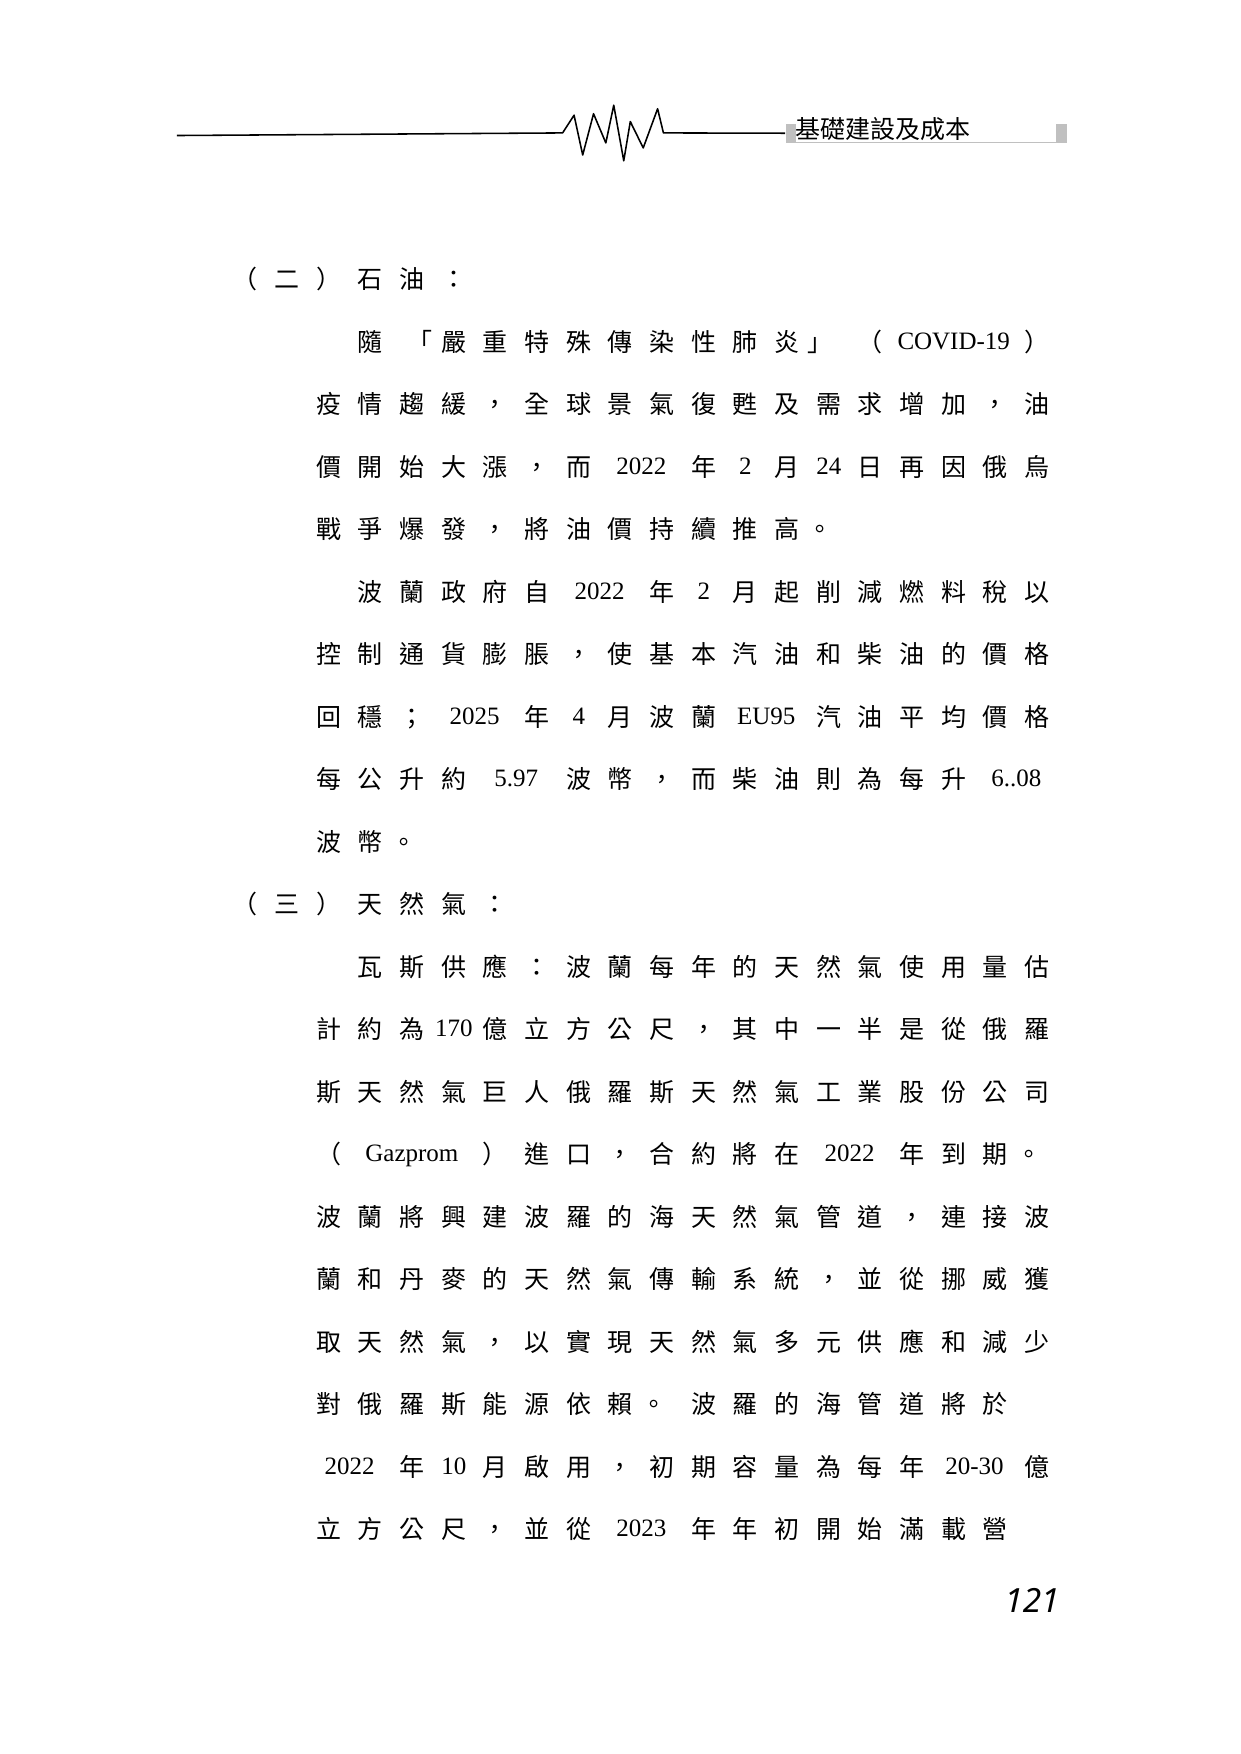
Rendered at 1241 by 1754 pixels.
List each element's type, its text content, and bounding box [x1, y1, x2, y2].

text （二）石油： [207, 236, 1058, 299]
text 波蘭政府自2022年2月起削減燃料稅以控制通貨膨脹，使基本汽油和柴油的價格回穩；2025年4月波蘭EU95汽油平均價格每公升約5.97波幣，而柴油則為每升6..08波幣。 [281, 549, 1058, 861]
text 隨「嚴重特殊傳染性肺炎」（COVID-19）疫情趨緩，全球景氣復甦及需求增加，油價開始大漲，而2022年2月24日再因俄烏戰爭爆發，將油價持續推高。 [281, 299, 1058, 549]
text （三）天然氣： [207, 861, 1058, 924]
text 瓦斯供應：波蘭每年的天然氣使用量估計約為170億立方公尺，其中一半是從俄羅斯天然氣巨人俄羅斯天然氣工業股份公司（Gazprom）進口，合約將在2022年到期。波蘭將興建波羅的海天然氣管道，連接波蘭和丹麥的天然氣傳輸系統，並從挪威獲取天然氣，以實現天然氣多元供應和減少對俄羅斯能源依賴。波羅的海管道將於2022年10月啟用，初期容量為每年20-30億立方公尺，並從2023年年初開始滿載營 [281, 924, 1058, 1549]
